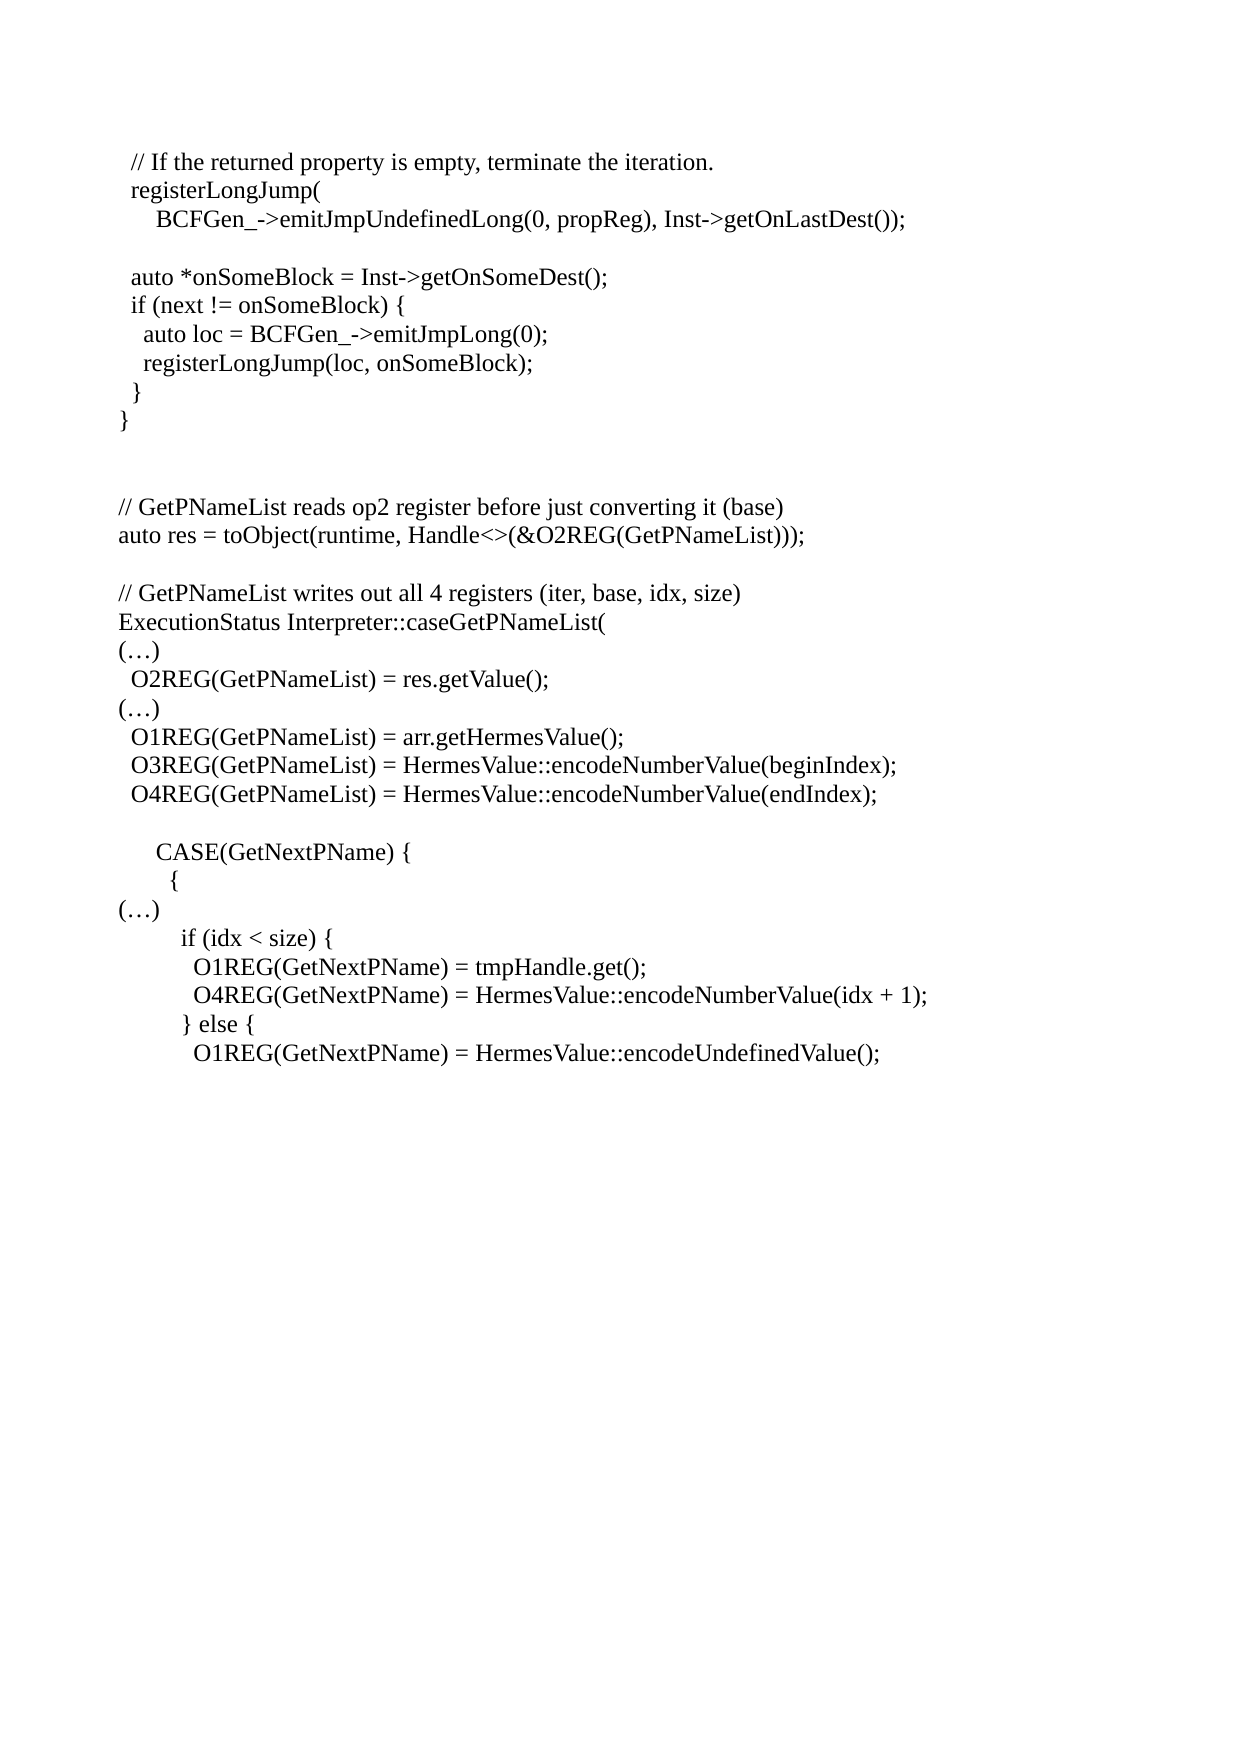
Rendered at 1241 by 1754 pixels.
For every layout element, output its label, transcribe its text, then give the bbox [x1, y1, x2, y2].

text O1REG(GetPNameList) = arr.getHermesValue(); [118, 722, 1122, 751]
text O4REG(GetNextPName) = HermesValue::encodeNumberValue(idx + 1); [118, 981, 1122, 1009]
text if (idx < size) { [118, 923, 1122, 952]
text registerLongJump( [118, 176, 1122, 204]
text if (next != onSomeBlock) { [118, 291, 1122, 319]
text BCFGen_->emitJmpUndefinedLong(0, propReg), Inst->getOnLastDest()); [118, 204, 1122, 233]
text ExecutionStatus Interpreter::caseGetPNameList( [118, 607, 1122, 636]
text registerLongJump(loc, onSomeBlock); [118, 348, 1122, 377]
text } [118, 406, 1122, 434]
text } [118, 377, 1122, 406]
text // GetPNameList writes out all 4 registers (iter, base, idx, size) [118, 578, 1122, 607]
text // If the returned property is empty, terminate the iteration. [118, 147, 1122, 176]
text CASE(GetNextPName) { [118, 837, 1122, 866]
text auto *onSomeBlock = Inst->getOnSomeDest(); [118, 262, 1122, 291]
text } else { [118, 1009, 1122, 1038]
text O2REG(GetPNameList) = res.getValue(); [118, 664, 1122, 693]
text O1REG(GetNextPName) = tmpHandle.get(); [118, 952, 1122, 981]
text { [118, 866, 1122, 894]
text O4REG(GetPNameList) = HermesValue::encodeNumberValue(endIndex); [118, 779, 1122, 808]
text O3REG(GetPNameList) = HermesValue::encodeNumberValue(beginIndex); [118, 751, 1122, 779]
text // GetPNameList reads op2 register before just converting it (base) [118, 492, 1122, 521]
text (…) [118, 894, 1122, 923]
text auto res = toObject(runtime, Handle<>(&O2REG(GetPNameList))); [118, 521, 1122, 549]
text (…) [118, 636, 1122, 664]
text (…) [118, 693, 1122, 722]
text auto loc = BCFGen_->emitJmpLong(0); [118, 319, 1122, 348]
text O1REG(GetNextPName) = HermesValue::encodeUndefinedValue(); [118, 1038, 1122, 1067]
